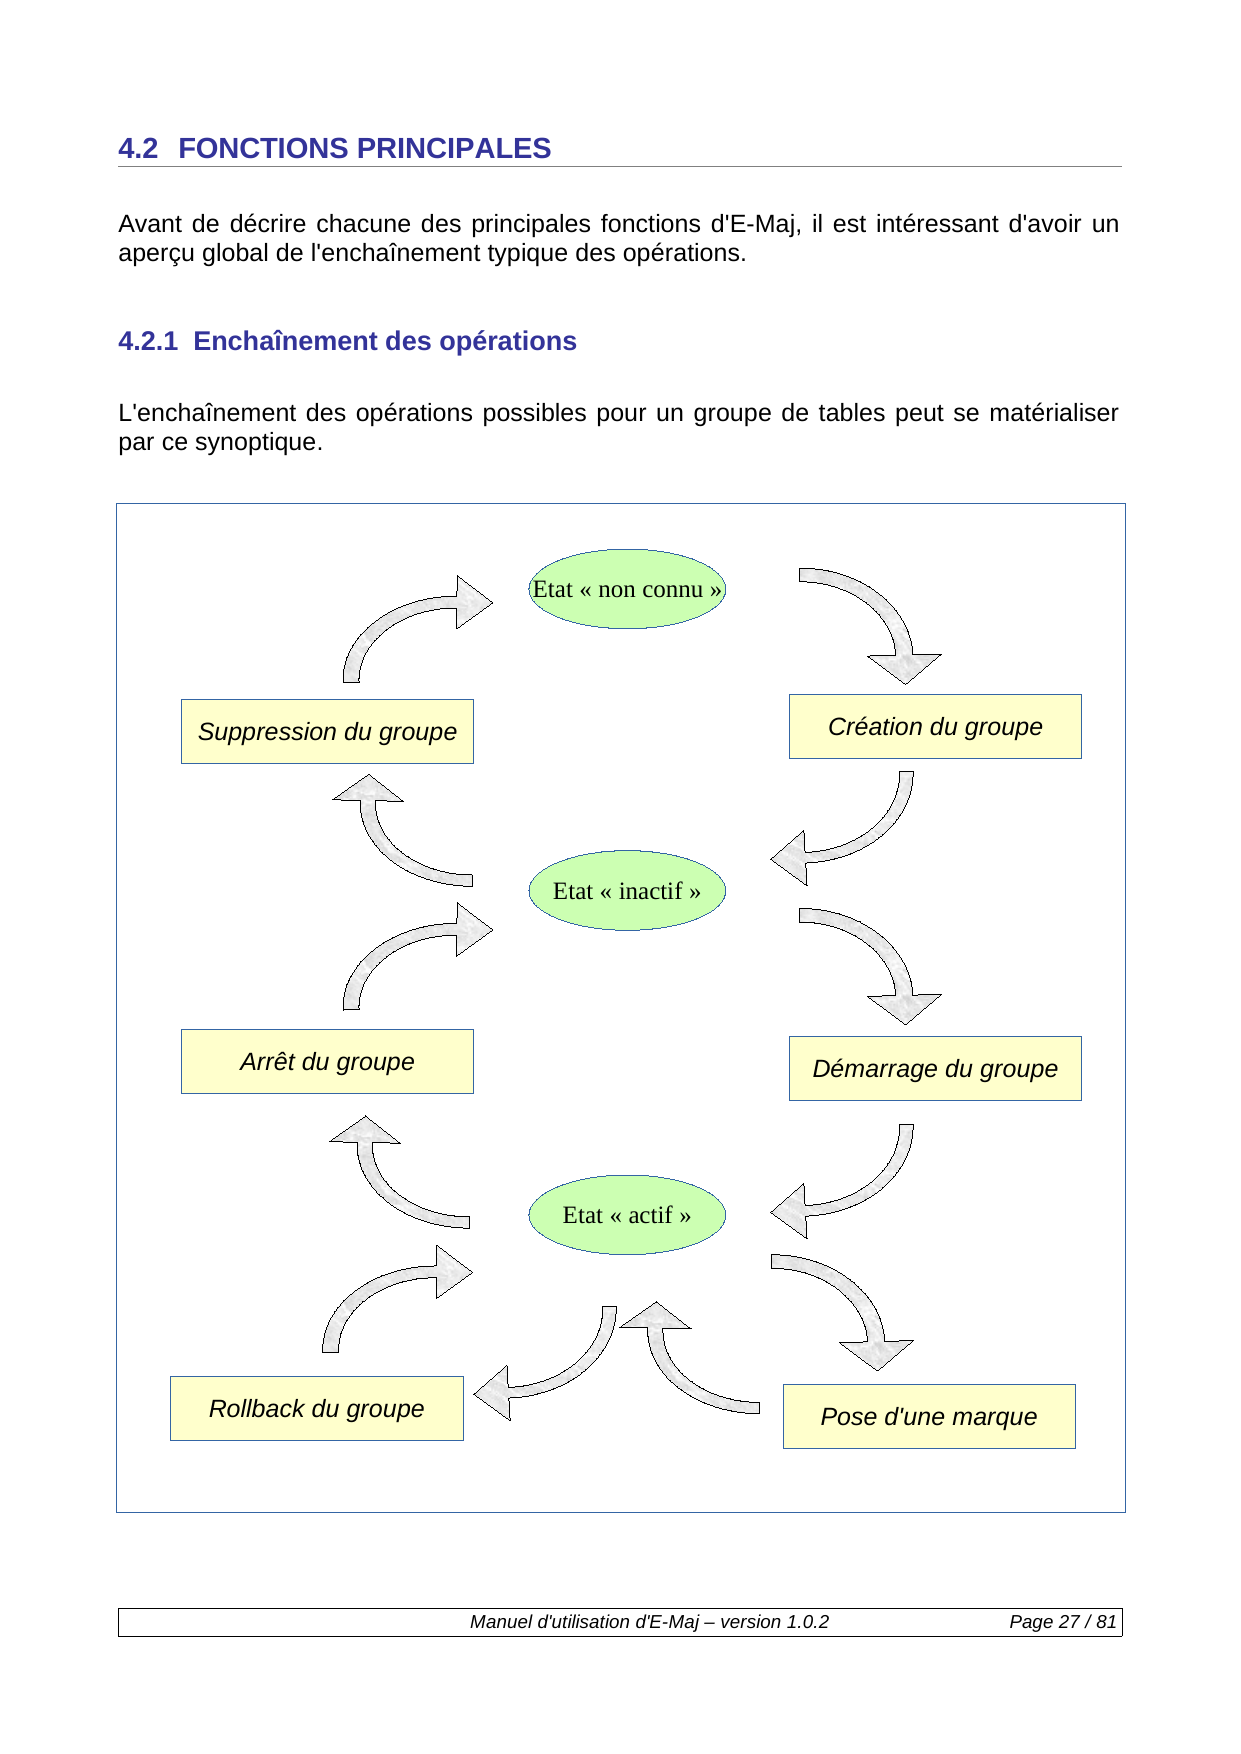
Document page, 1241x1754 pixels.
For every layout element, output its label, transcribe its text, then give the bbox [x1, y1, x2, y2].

subtitle Fonctions principales [118, 131, 1122, 166]
picture [800, 908, 940, 1024]
picture [800, 568, 939, 684]
picture [772, 1254, 912, 1370]
picture [330, 1116, 469, 1228]
picture [620, 1301, 759, 1413]
picture [322, 1245, 473, 1352]
picture [475, 1307, 616, 1420]
picture [343, 575, 493, 682]
picture [770, 1125, 913, 1237]
picture [333, 774, 473, 886]
text L'enchaînement des opérations possibles pour un groupe de tables peut se matérialiser par ce synoptique. [118, 398, 1122, 456]
picture [770, 772, 913, 884]
subtitle Enchaînement des opérations [118, 325, 1122, 356]
text Avant de décrire chacune des principales fonctions d'E-Maj, il est intéressant d'avoir un aperçu global de l'enchaînement typique des opérations. [118, 209, 1122, 267]
picture [343, 903, 493, 1009]
